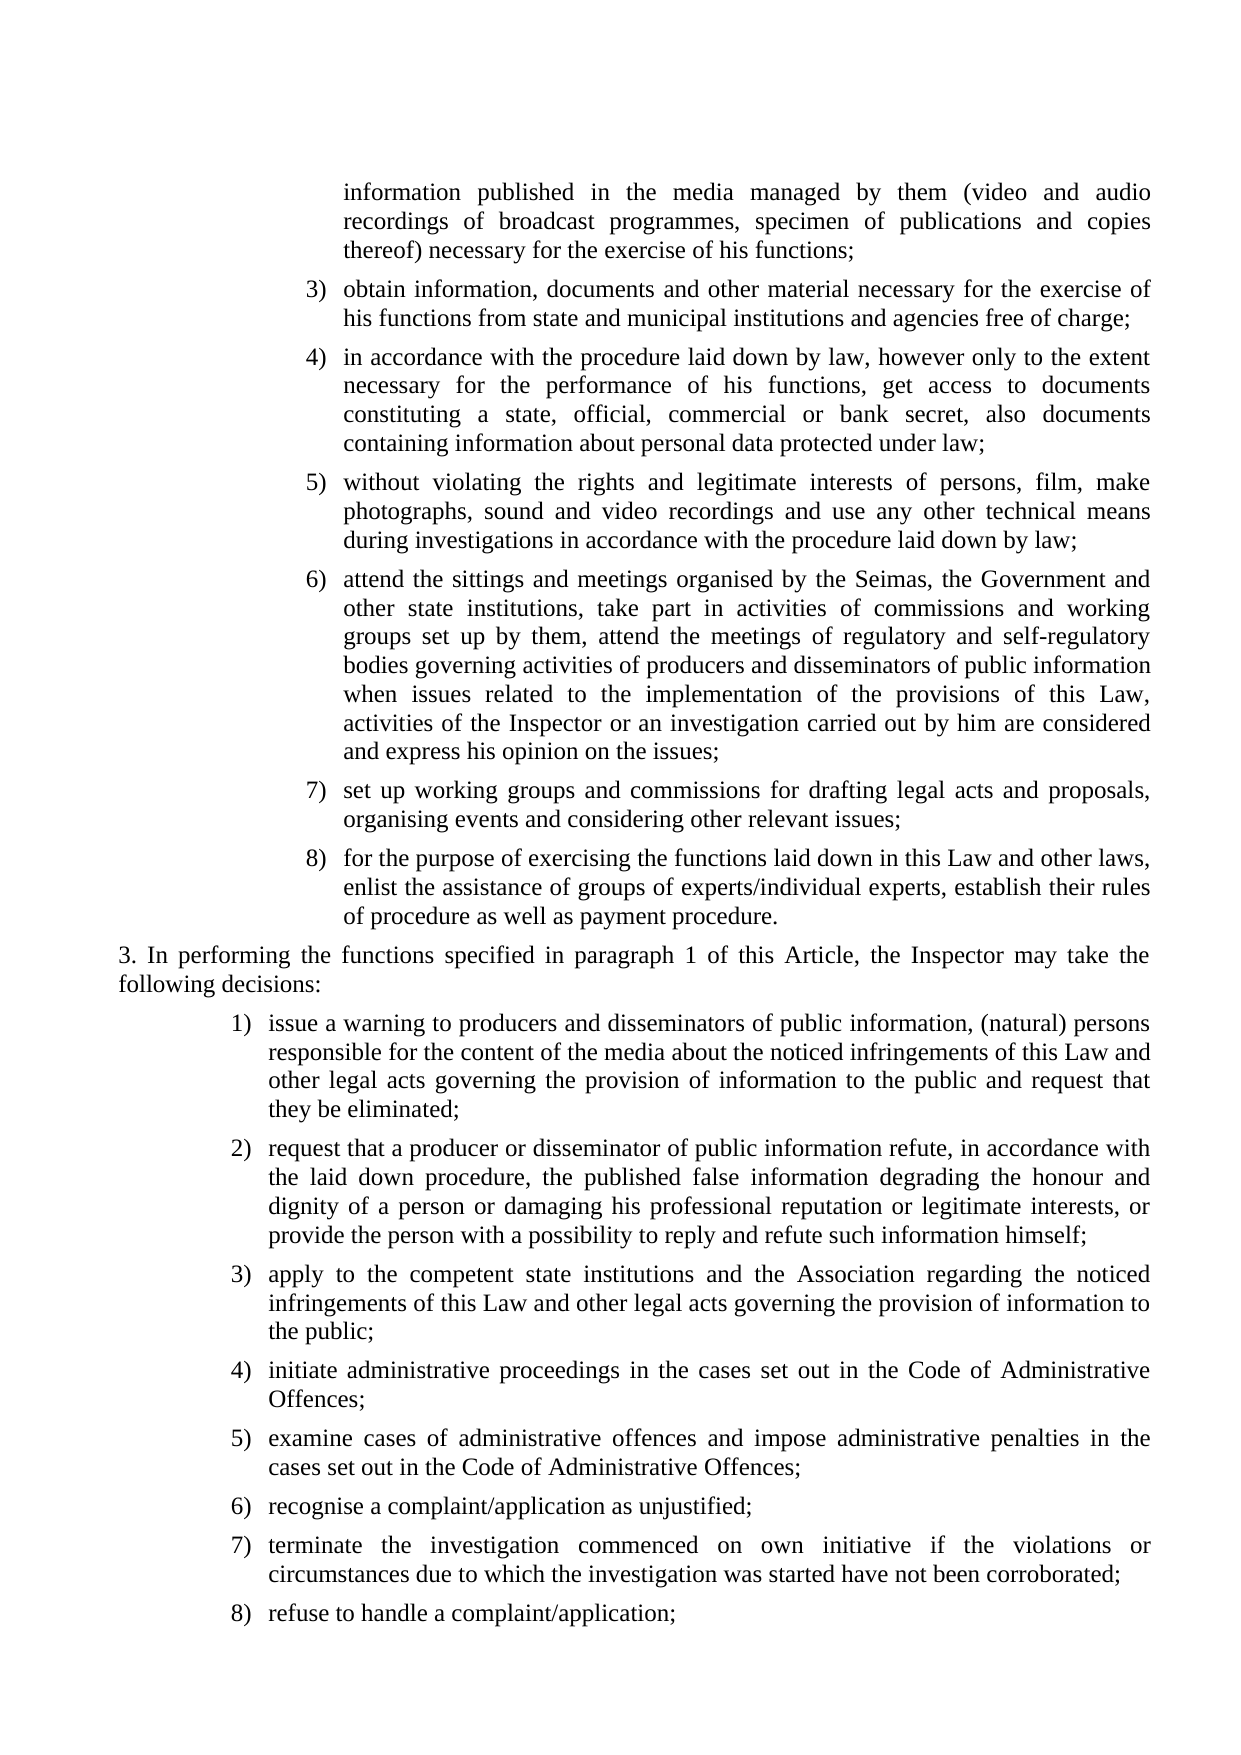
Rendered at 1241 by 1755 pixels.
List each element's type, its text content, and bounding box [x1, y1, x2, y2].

list issue a warning to producers and disseminators of public information, (natural) persons responsible for the content of the media about the noticed infringements of this Law and other legal acts governing the provision of information to the public and request that they be eliminated; [231, 1008, 1152, 1123]
list without violating the rights and legitimate interests of persons, film, make photographs, sound and video recordings and use any other technical means during investigations in accordance with the procedure laid down by law; [306, 467, 1152, 553]
list obtain information, documents and other material necessary for the exercise of his functions from state and municipal institutions and agencies free of charge; [306, 274, 1152, 331]
list attend the sittings and meetings organised by the Seimas, the Government and other state institutions, take part in activities of commissions and working groups set up by them, attend the meetings of regulatory and self-regulatory bodies governing activities of producers and disseminators of public information when issues related to the implementation of the provisions of this Law, activities of the Inspector or an investigation carried out by him are considered and express his opinion on the issues; [306, 564, 1152, 765]
list request that a producer or disseminator of public information refute, in accordance with the laid down procedure, the published false information degrading the honour and dignity of a person or damaging his professional reputation or legitimate interests, or provide the person with a possibility to reply and refute such information himself; [231, 1133, 1152, 1248]
list examine cases of administrative offences and impose administrative penalties in the cases set out in the Code of Administrative Offences; [231, 1423, 1152, 1481]
list for the purpose of exercising the functions laid down in this Law and other laws, enlist the assistance of groups of experts/individual experts, establish their rules of procedure as well as payment procedure. [306, 843, 1152, 930]
list terminate the investigation commenced on own initiative if the violations or circumstances due to which the investigation was started have not been corroborated; [231, 1531, 1152, 1588]
list information published in the media managed by them (video and audio recordings of broadcast programmes, specimen of publications and copies thereof) necessary for the exercise of his functions; [306, 177, 1152, 263]
list recognise a complaint/application as unjustified; [231, 1491, 1152, 1520]
list set up working groups and commissions for drafting legal acts and proposals, organising events and considering other relevant issues; [306, 776, 1152, 833]
list apply to the competent state institutions and the Association regarding the noticed infringements of this Law and other legal acts governing the provision of information to the public; [231, 1259, 1152, 1345]
list in accordance with the procedure laid down by law, however only to the extent necessary for the performance of his functions, get access to documents constituting a state, official, commercial or bank secret, also documents containing information about personal data protected under law; [306, 342, 1152, 457]
text 3. In performing the functions specified in paragraph 1 of this Article, the Inspector may take the following decisions: [118, 940, 1152, 998]
list refuse to handle a complaint/application; [231, 1598, 1152, 1627]
list initiate administrative proceedings in the cases set out in the Code of Administrative Offences; [231, 1356, 1152, 1413]
